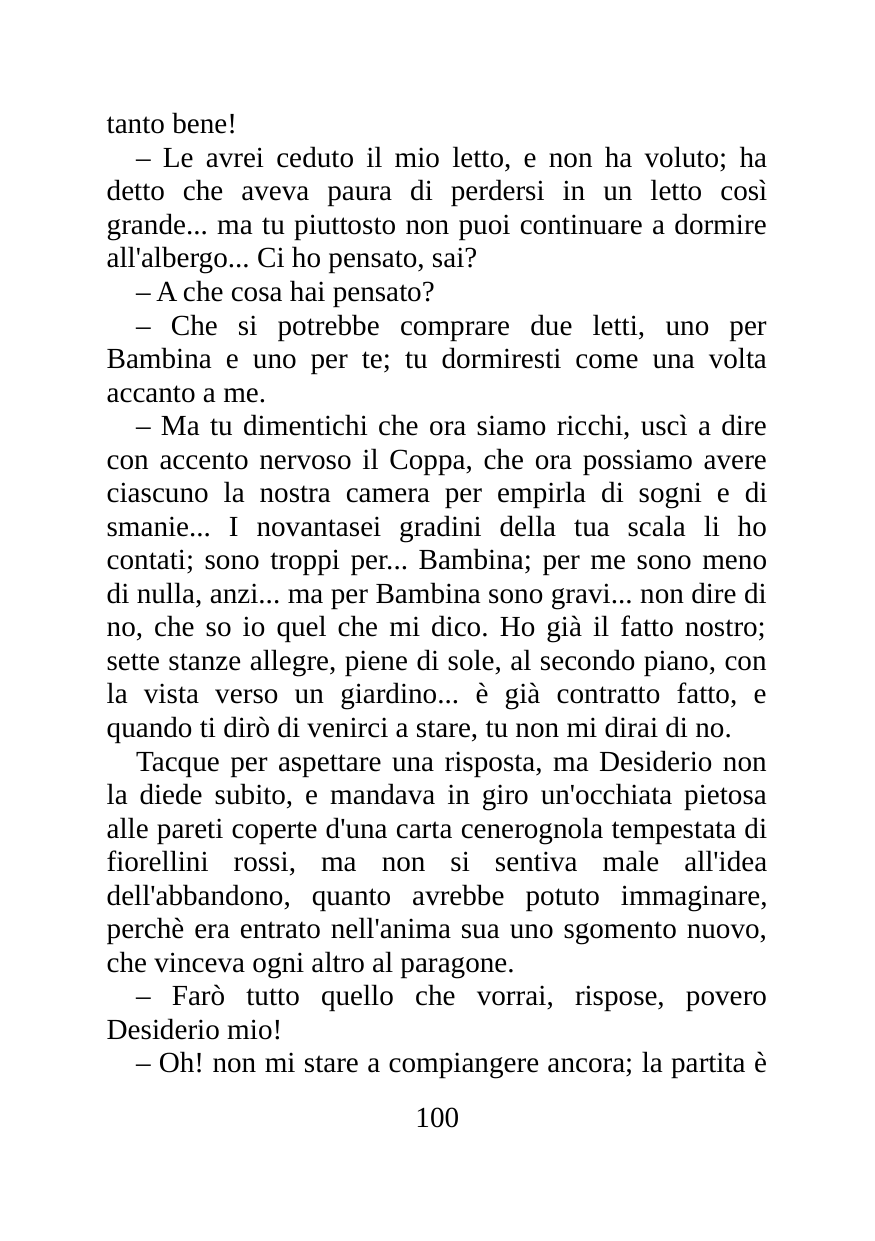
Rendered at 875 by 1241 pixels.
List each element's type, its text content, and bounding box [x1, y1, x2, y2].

text tanto bene! [106, 106, 768, 140]
text ‒ Le avrei ceduto il mio letto, e non ha voluto; ha detto che aveva paura di perdersi in un letto così grande... ma tu piuttosto non puoi continuare a dormire all'albergo... Ci ho pensato, sai? [106, 140, 768, 274]
text Tacque per aspettare una risposta, ma Desiderio non la diede subito, e mandava in giro un'occhiata pietosa alle pareti coperte d'una carta cenerognola tempestata di fiorellini rossi, ma non si sentiva male all'idea dell'abbandono, quanto avrebbe potuto immaginare, perchè era entrato nell'anima sua uno sgomento nuovo, che vinceva ogni altro al paragone. [106, 744, 768, 978]
text ‒ Che si potrebbe comprare due letti, uno per Bambina e uno per te; tu dormiresti come una volta accanto a me. [106, 308, 768, 408]
text ‒ Farò tutto quello che vorrai, rispose, povero Desiderio mio! [106, 978, 768, 1046]
text ‒ A che cosa hai pensato? [106, 274, 768, 308]
text ‒ Ma tu dimentichi che ora siamo ricchi, uscì a dire con accento nervoso il Coppa, che ora possiamo avere ciascuno la nostra camera per empirla di sogni e di smanie... I novantasei gradini della tua scala li ho contati; sono troppi per... Bambina; per me sono meno di nulla, anzi... ma per Bambina sono gravi... non dire di no, che so io quel che mi dico. Ho già il fatto nostro; sette stanze allegre, piene di sole, al secondo piano, con la vista verso un giardino... è già contratto fatto, e quando ti dirò di venirci a stare, tu non mi dirai di no. [106, 408, 768, 744]
text ‒ Oh! non mi stare a compiangere ancora; la partita è [106, 1046, 768, 1079]
